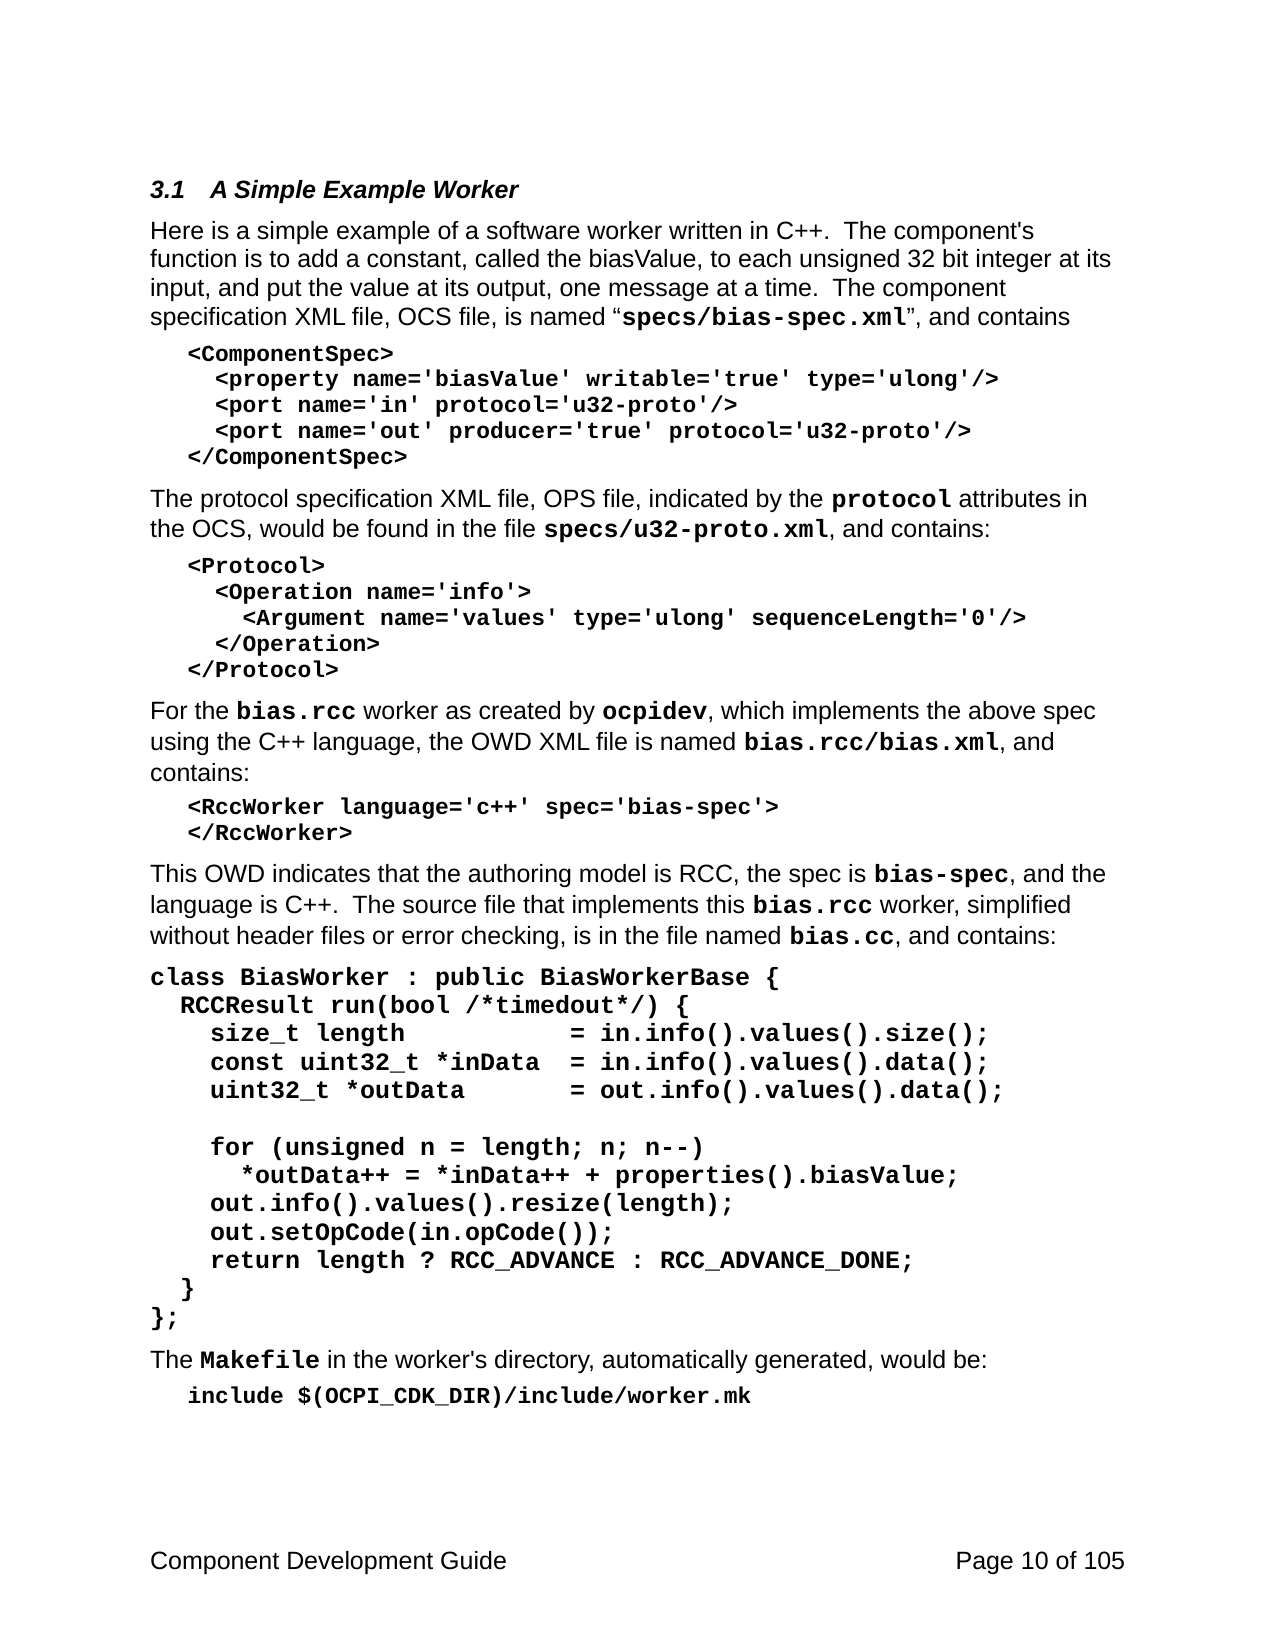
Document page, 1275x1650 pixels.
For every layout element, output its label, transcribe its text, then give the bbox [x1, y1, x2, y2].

text include $(OCPI_CDK_DIR)/include/worker.mk [187, 1384, 1125, 1410]
text <RccWorker language='c++' spec='bias-spec'> </RccWorker> [187, 796, 1125, 847]
text <Protocol> <Operation name='info'> <Argument name='values' type='ulong' sequenceLength='0'/> </Operation> </Protocol> [187, 554, 1125, 684]
text The Makefile in the worker's directory, automatically generated, would be: [150, 1344, 1125, 1376]
text The protocol specification XML file, OPS file, indicated by the protocol attributes in the OCS, would be found in the file specs/u32-proto.xml, and contains: [150, 483, 1125, 545]
text <ComponentSpec> <property name='biasValue' writable='true' type='ulong'/> <port name='in' protocol='u32-proto'/> <port name='out' producer='true' protocol='u32-proto'/> </ComponentSpec> [187, 342, 1125, 472]
subtitle A Simple Example Worker [150, 175, 1125, 204]
text Here is a simple example of a software worker written in C++. The component's function is to add a constant, called the biasValue, to each unsigned 32 bit integer at its input, and put the value at its output, one message at a time. The component specification XML file, OCS file, is named “specs/bias-spec.xml”, and contains [150, 216, 1125, 333]
text For the bias.rcc worker as created by ocpidev, which implements the above spec using the C++ language, the OWD XML file is named bias.rcc/bias.xml, and contains: [150, 696, 1125, 787]
text This OWD indicates that the authoring model is RCC, the spec is bias-spec, and the language is C++. The source file that implements this bias.rcc worker, simplified without header files or error checking, is in the file named bias.cc, and contains: [150, 859, 1125, 952]
text class BiasWorker : public BiasWorkerBase { RCCResult run(bool /*timedout*/) { size_t length = in.info().values().size(); const uint32_t *inData = in.info().values().data(); uint32_t *outData = out.info().values().data(); for (unsigned n = length; n; n--) *outData++ = *inData++ + properties().biasValue; out.info().values().resize(length); out.setOpCode(in.opCode()); return length ? RCC_ADVANCE : RCC_ADVANCE_DONE; } }; [150, 964, 1125, 1333]
